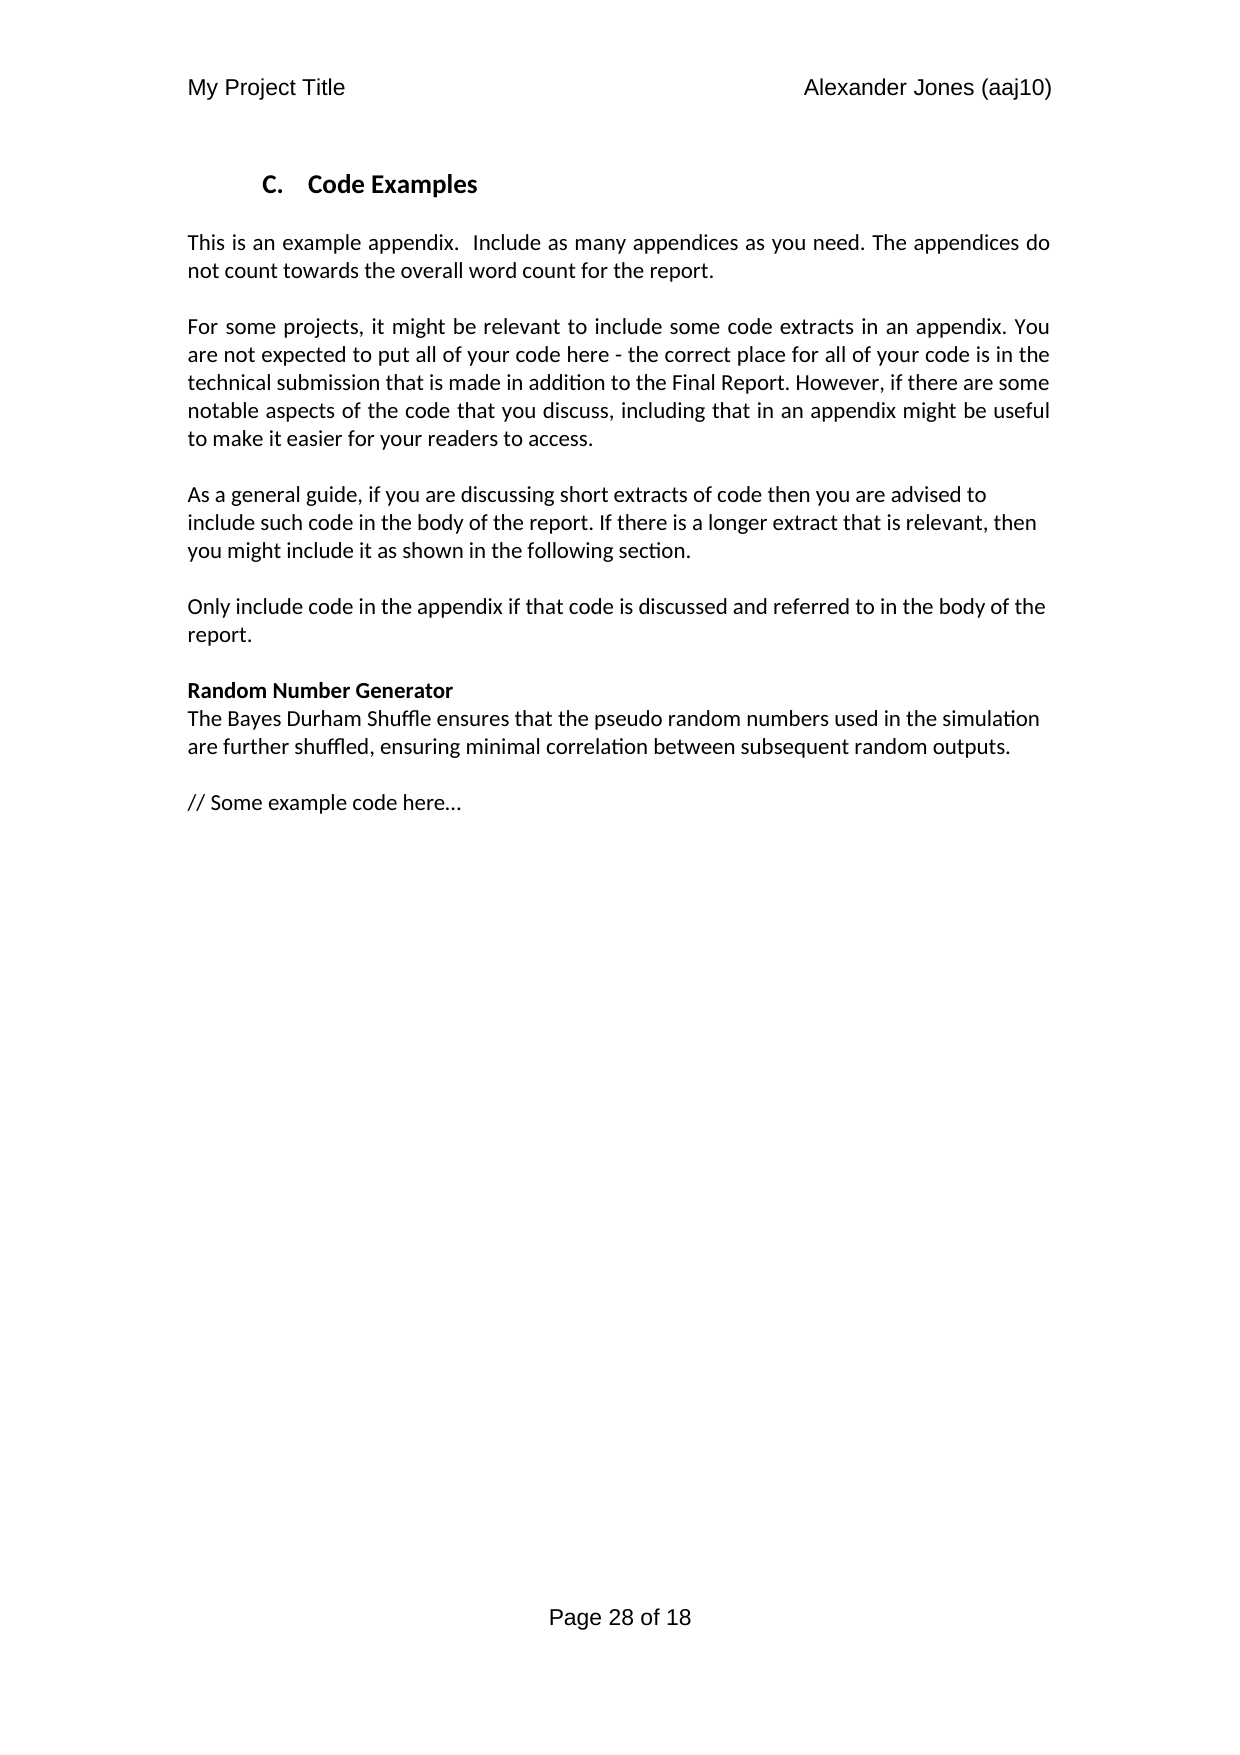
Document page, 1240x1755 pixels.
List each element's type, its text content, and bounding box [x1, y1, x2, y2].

text For some projects, it might be relevant to include some code extracts in an appendix. You are not expected to put all of your code here - the correct place for all of your code is in the technical submission that is made in addition to the Final Report. However, if there are some notable aspects of the code that you discuss, including that in an appendix might be useful to make it easier for your readers to access. [187, 312, 1052, 452]
text Only include code in the appendix if that code is discussed and referred to in the body of the report. [187, 592, 1052, 648]
text Random Number Generator [187, 676, 1052, 704]
text // Some example code here… [187, 788, 1052, 816]
text As a general guide, if you are discussing short extracts of code then you are advised to include such code in the body of the report. If there is a longer extract that is relevant, then you might include it as shown in the following section. [187, 480, 1052, 564]
text The Bayes Durham Shuffle ensures that the pseudo random numbers used in the simulation are further shuffled, ensuring minimal correlation between subsequent random outputs. [187, 704, 1052, 760]
text This is an example appendix. Include as many appendices as you need. The appendices do not count towards the overall word count for the report. [187, 228, 1052, 284]
list Code Examples [262, 167, 1052, 200]
